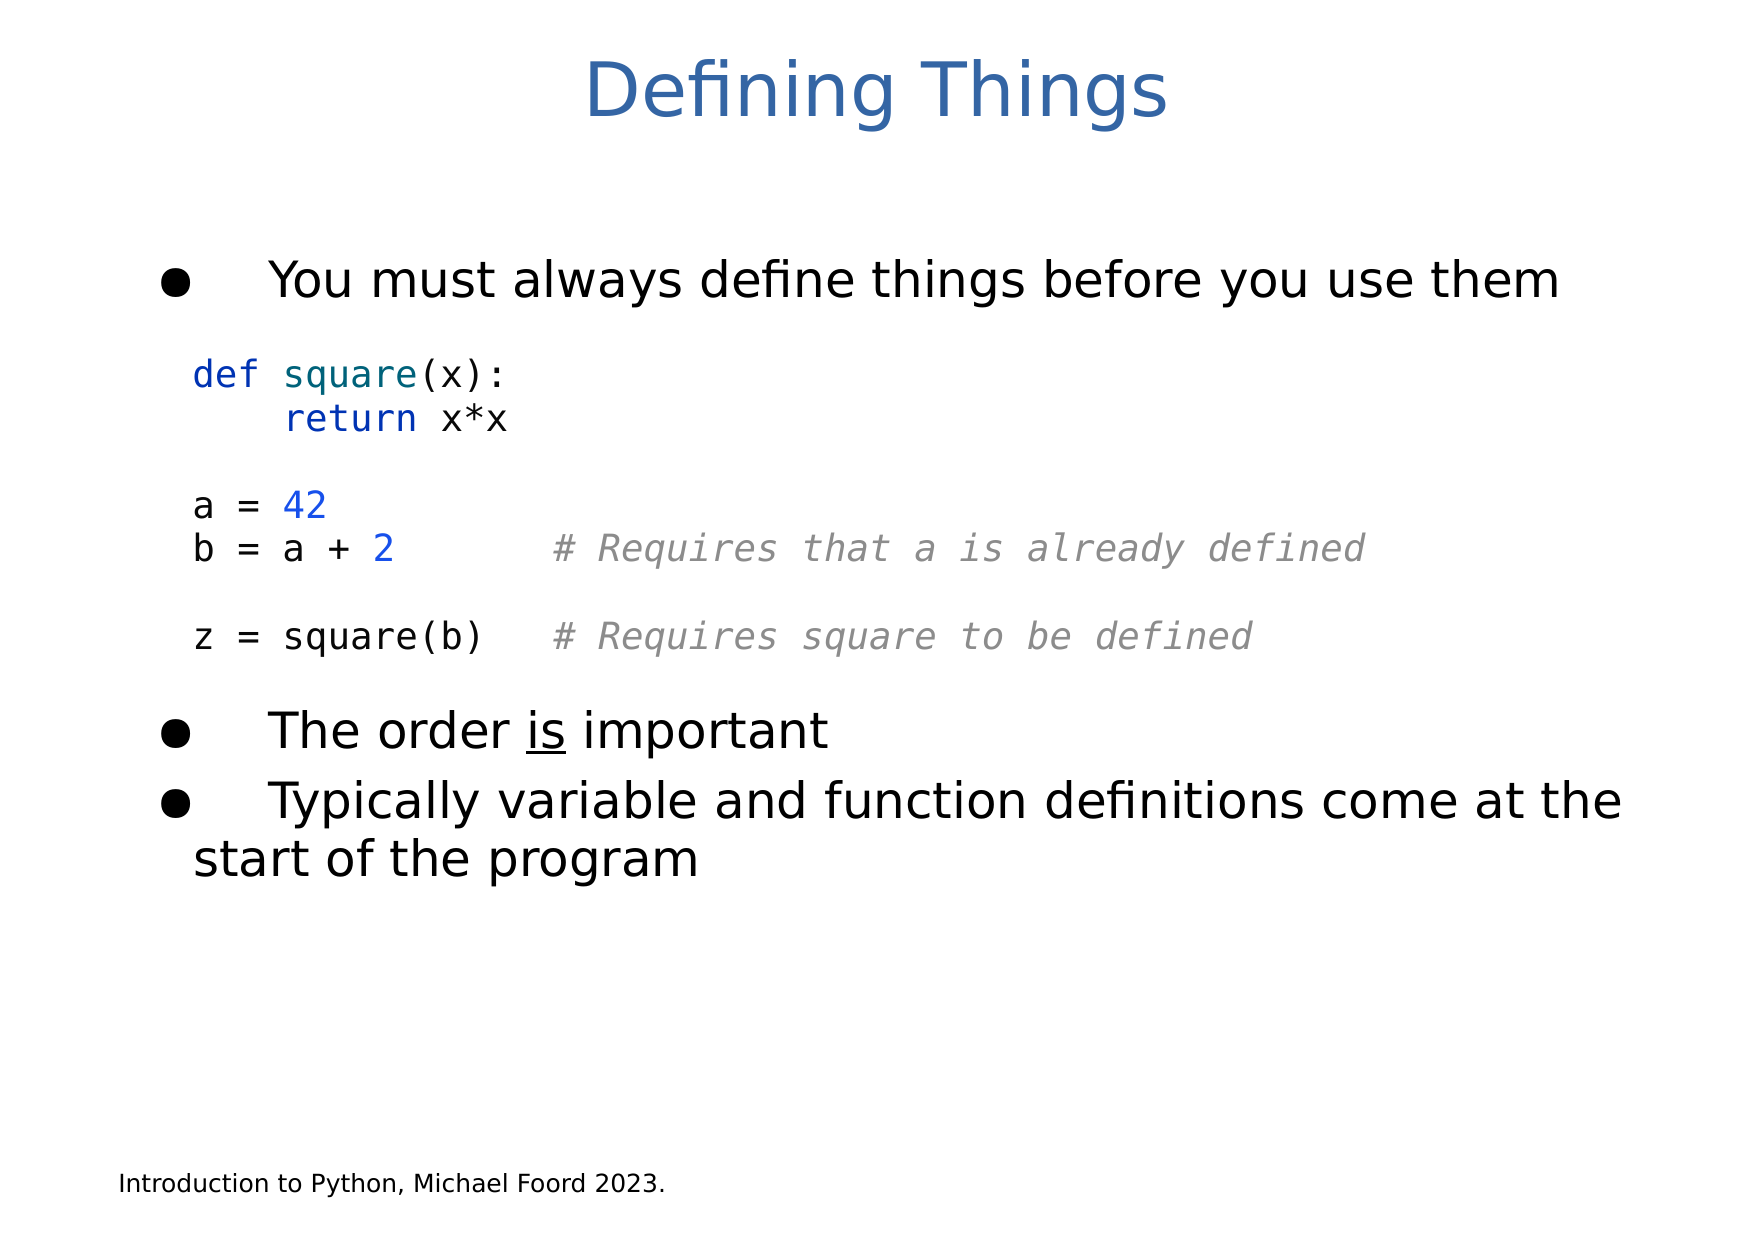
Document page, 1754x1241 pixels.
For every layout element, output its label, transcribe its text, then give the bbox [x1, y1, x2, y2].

text def square(x): return x*x a = 42 b = a + 2 # Requires that a is already defined z = square(b) # Requires square to be defined [192, 352, 1636, 658]
list The order is important [156, 702, 1636, 760]
list You must always define things before you use them [156, 251, 1636, 309]
list Typically variable and function definitions come at the start of the program [156, 772, 1636, 888]
subtitle Defining Things [118, 47, 1636, 134]
